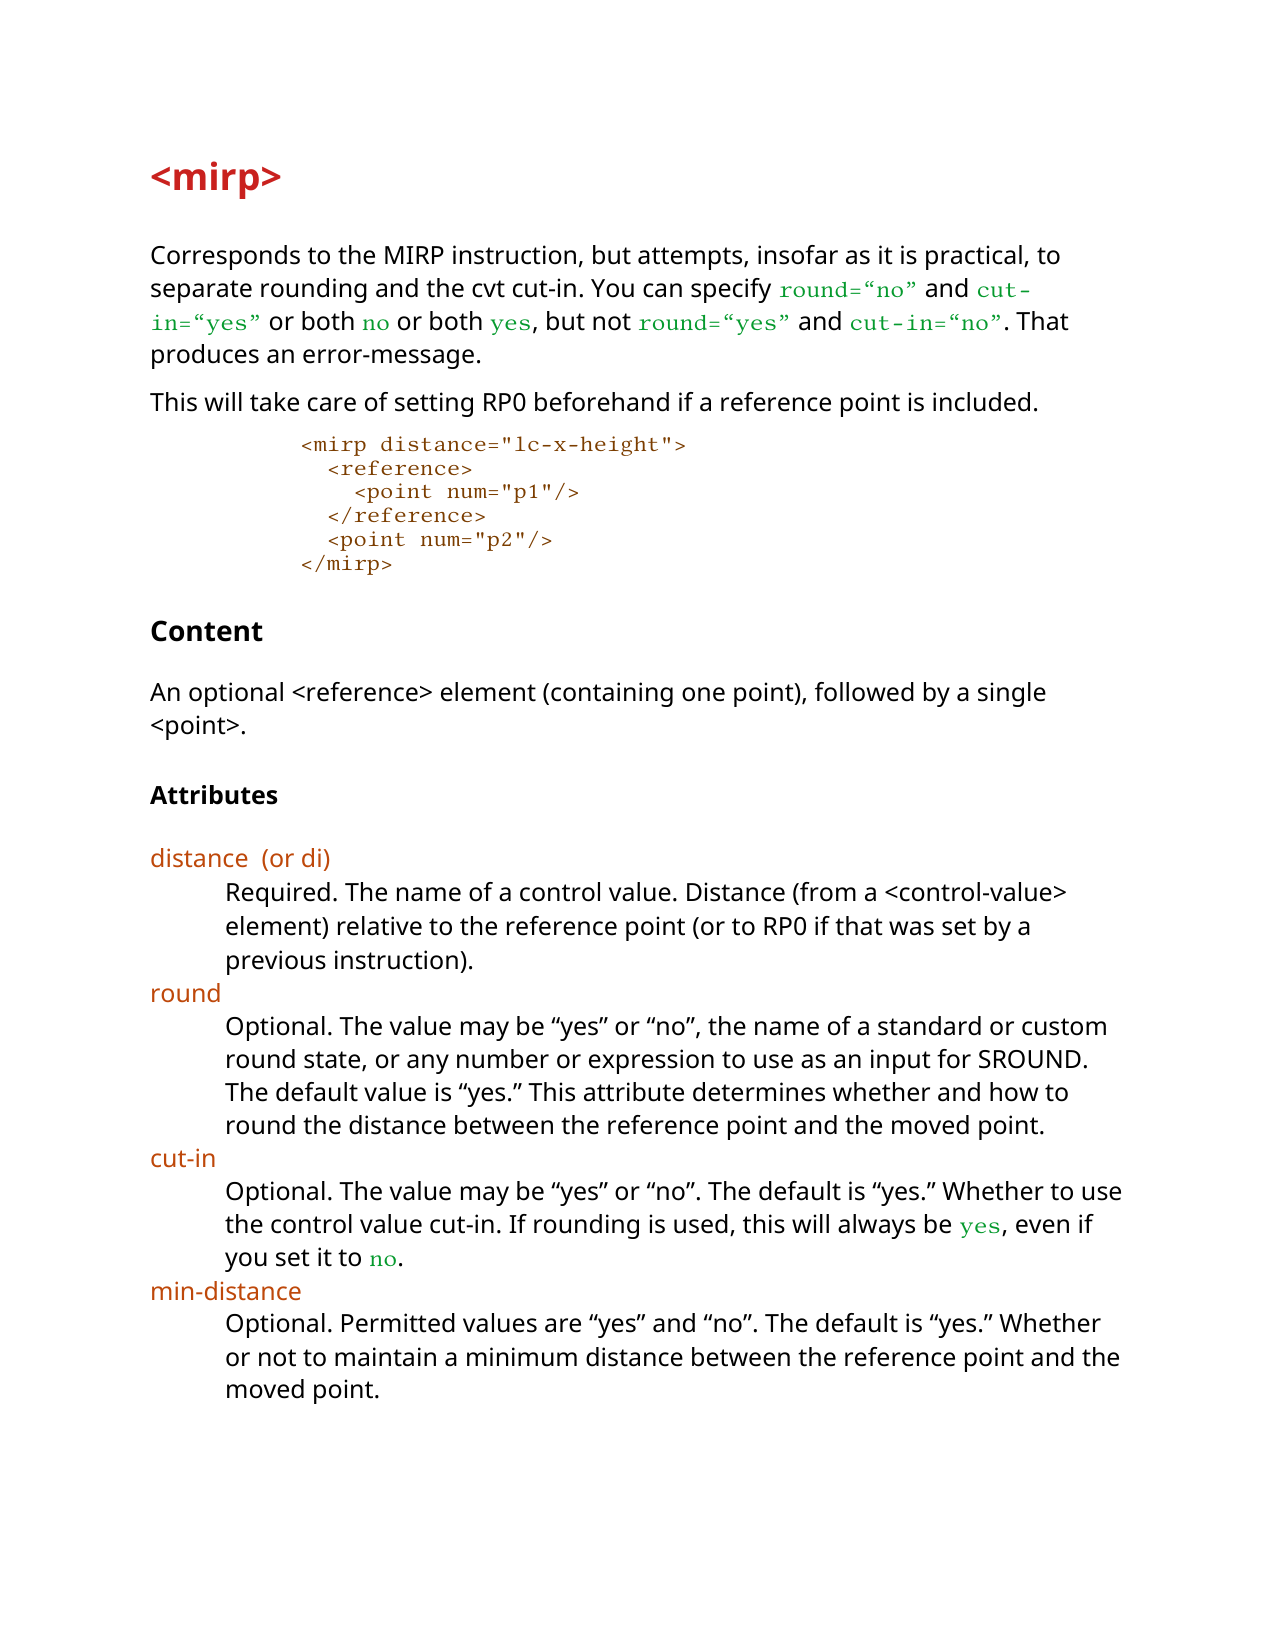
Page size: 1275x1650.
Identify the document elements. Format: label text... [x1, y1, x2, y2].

text An optional <reference> element (containing one point), followed by a single <point>. [150, 675, 1125, 741]
text Optional. Permitted values are “yes” and “no”. The default is “yes.” Whether or not to maintain a minimum distance between the reference point and the moved point. [225, 1307, 1125, 1406]
text min-distance [150, 1273, 1125, 1307]
subtitle Attributes [150, 778, 1125, 812]
text Corresponds to the MIRP instruction, but attempts, insofar as it is practical, to separate rounding and the cvt cut-in. You can specify round=“no” and cut-in=“yes” or both no or both yes, but not round=“yes” and cut-in=“no”. That produces an error-message. [150, 238, 1125, 370]
subtitle <mirp> [150, 150, 1125, 201]
text cut-in [150, 1141, 1125, 1174]
text Required. The name of a control value. Distance (from a <control-value> element) relative to the reference point (or to RP0 if that was set by a previous instruction). [225, 874, 1125, 976]
subtitle Content [150, 611, 1125, 650]
text Optional. The value may be “yes” or “no”, the name of a standard or custom round state, or any number or expression to use as an input for SROUND. The default value is “yes.” This attribute determines whether and how to round the distance between the reference point and the moved point. [225, 1009, 1125, 1141]
text Optional. The value may be “yes” or “no”. The default is “yes.” Whether to use the control value cut-in. If rounding is used, this will always be yes, even if you set it to no. [225, 1174, 1125, 1273]
text round [150, 976, 1125, 1009]
text <mirp distance="lc-x-height"> <reference> <point num="p1"/> </reference> <point num="p2"/> </mirp> [300, 433, 1125, 575]
text distance (or di) [150, 841, 1125, 874]
text This will take care of setting RP0 beforehand if a reference point is included. [150, 385, 1125, 418]
